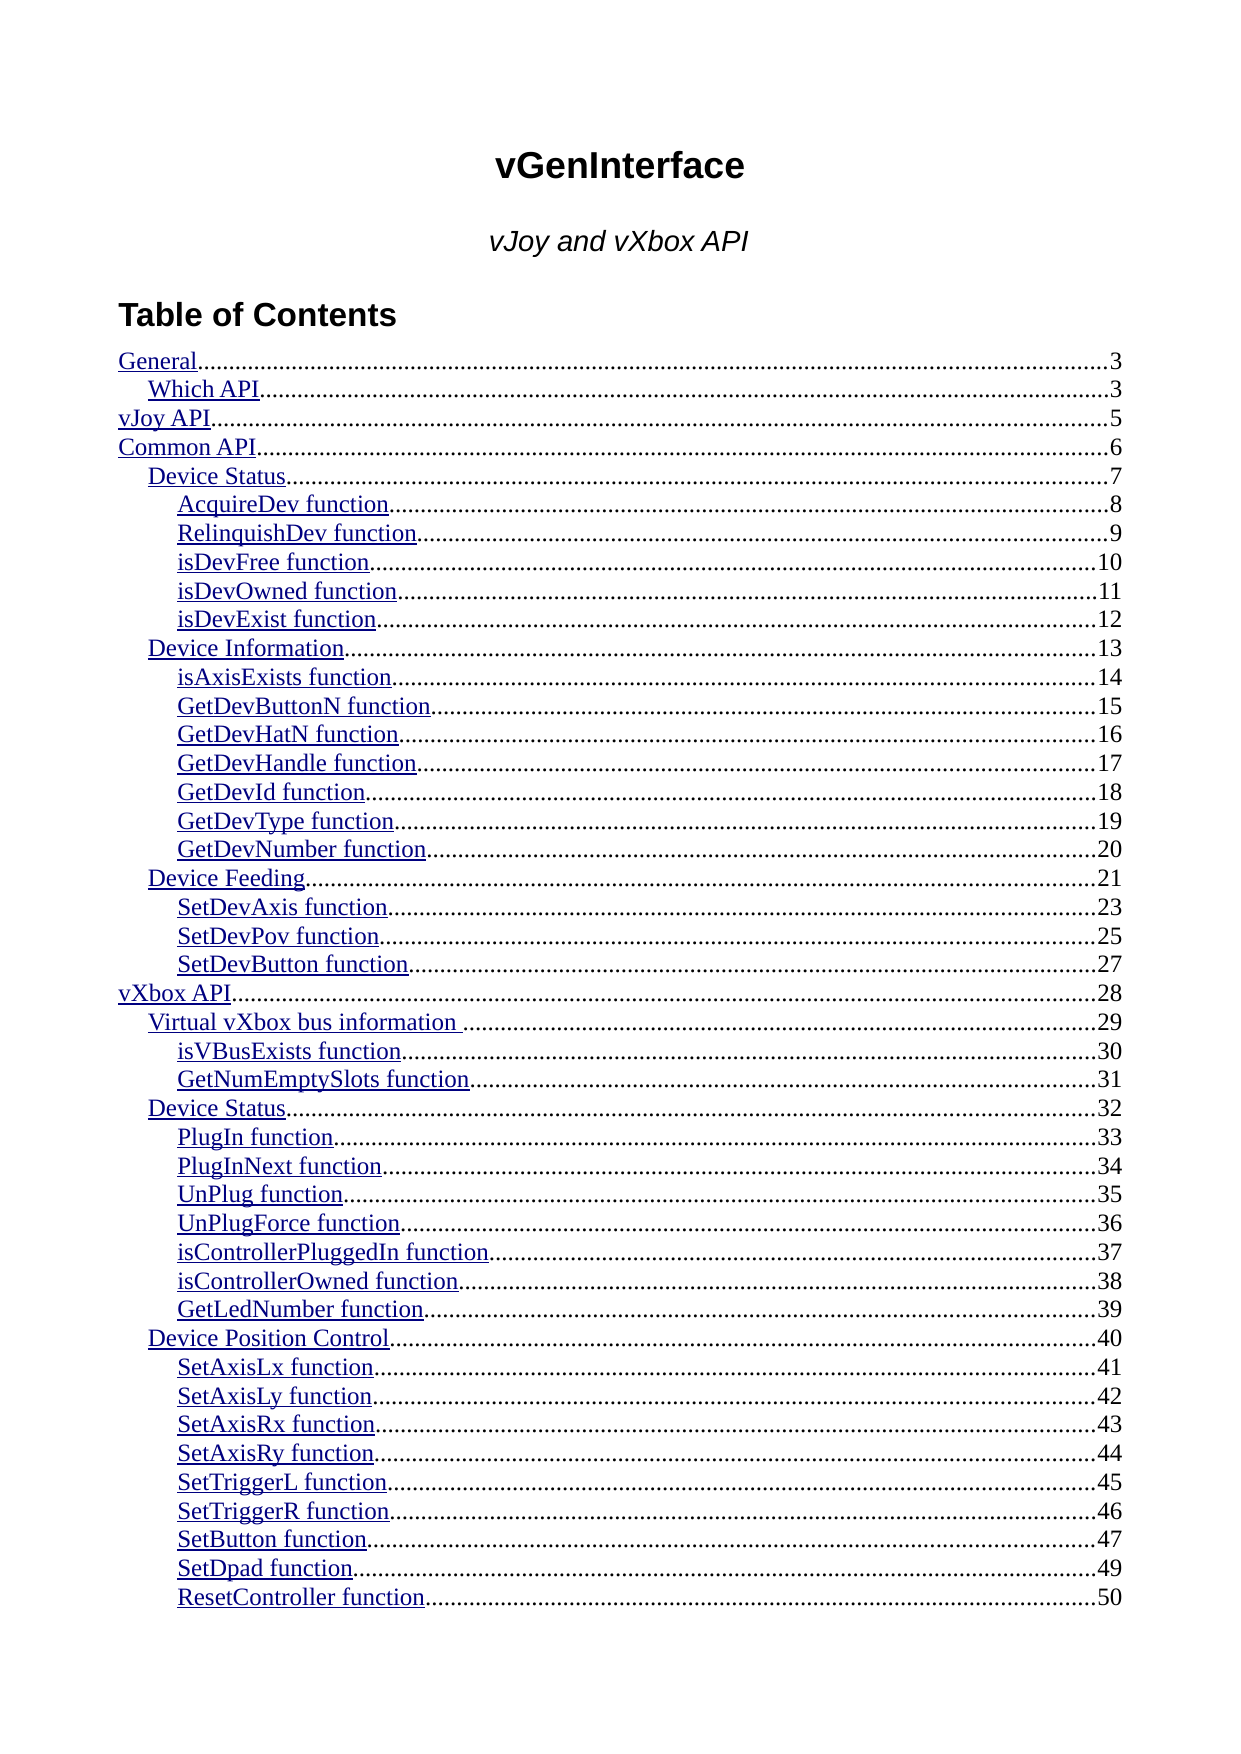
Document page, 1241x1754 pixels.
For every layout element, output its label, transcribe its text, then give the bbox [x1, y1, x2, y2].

text GetLedNumber function 39 [177, 1294, 1122, 1323]
text GetDevType function 19 [177, 806, 1122, 834]
text SetDpad function 49 [177, 1553, 1122, 1582]
text General 3 [118, 346, 1122, 374]
text isDevFree function 10 [177, 547, 1122, 576]
text SetTriggerR function 46 [177, 1496, 1122, 1524]
text AcquireDev function 8 [177, 489, 1122, 518]
text Device Status 7 [148, 461, 1122, 489]
text SetDevAxis function 23 [177, 892, 1122, 921]
text GetDevHandle function 17 [177, 748, 1122, 777]
text isControllerOwned function 38 [177, 1266, 1122, 1294]
text Device Status 32 [148, 1093, 1122, 1122]
text UnPlug function 35 [177, 1179, 1122, 1208]
text SetAxisRx function 43 [177, 1409, 1122, 1438]
text GetDevHatN function 16 [177, 719, 1122, 748]
text PlugIn function 33 [177, 1122, 1122, 1151]
text UnPlugForce function 36 [177, 1208, 1122, 1237]
text ResetController function 50 [177, 1582, 1122, 1611]
text SetAxisLx function 41 [177, 1352, 1122, 1381]
text Common API 6 [118, 432, 1122, 461]
text isAxisExists function 14 [177, 662, 1122, 691]
subtitle vJoy and vXbox API [118, 224, 1122, 257]
text SetTriggerL function 45 [177, 1467, 1122, 1496]
text isDevOwned function 11 [177, 576, 1122, 604]
subtitle Table of Contents [118, 295, 1122, 333]
text PlugInNext function 34 [177, 1151, 1122, 1179]
text Device Position Control 40 [148, 1323, 1122, 1352]
text SetButton function 47 [177, 1524, 1122, 1553]
text SetAxisRy function 44 [177, 1438, 1122, 1467]
text Virtual vXbox bus information 29 [148, 1007, 1122, 1036]
title vGenInterface [118, 143, 1122, 186]
text SetDevPov function 25 [177, 921, 1122, 949]
text isVBusExists function 30 [177, 1036, 1122, 1064]
text GetDevButtonN function 15 [177, 691, 1122, 719]
text Device Information 13 [148, 633, 1122, 662]
text SetAxisLy function 42 [177, 1381, 1122, 1409]
text SetDevButton function 27 [177, 949, 1122, 978]
text vXbox API 28 [118, 978, 1122, 1007]
text GetNumEmptySlots function 31 [177, 1064, 1122, 1093]
text GetDevId function 18 [177, 777, 1122, 806]
text Device Feeding 21 [148, 863, 1122, 892]
text vJoy API 5 [118, 403, 1122, 432]
text Which API 3 [148, 374, 1122, 403]
text isControllerPluggedIn function 37 [177, 1237, 1122, 1266]
text GetDevNumber function 20 [177, 834, 1122, 863]
text isDevExist function 12 [177, 604, 1122, 633]
text RelinquishDev function 9 [177, 518, 1122, 547]
